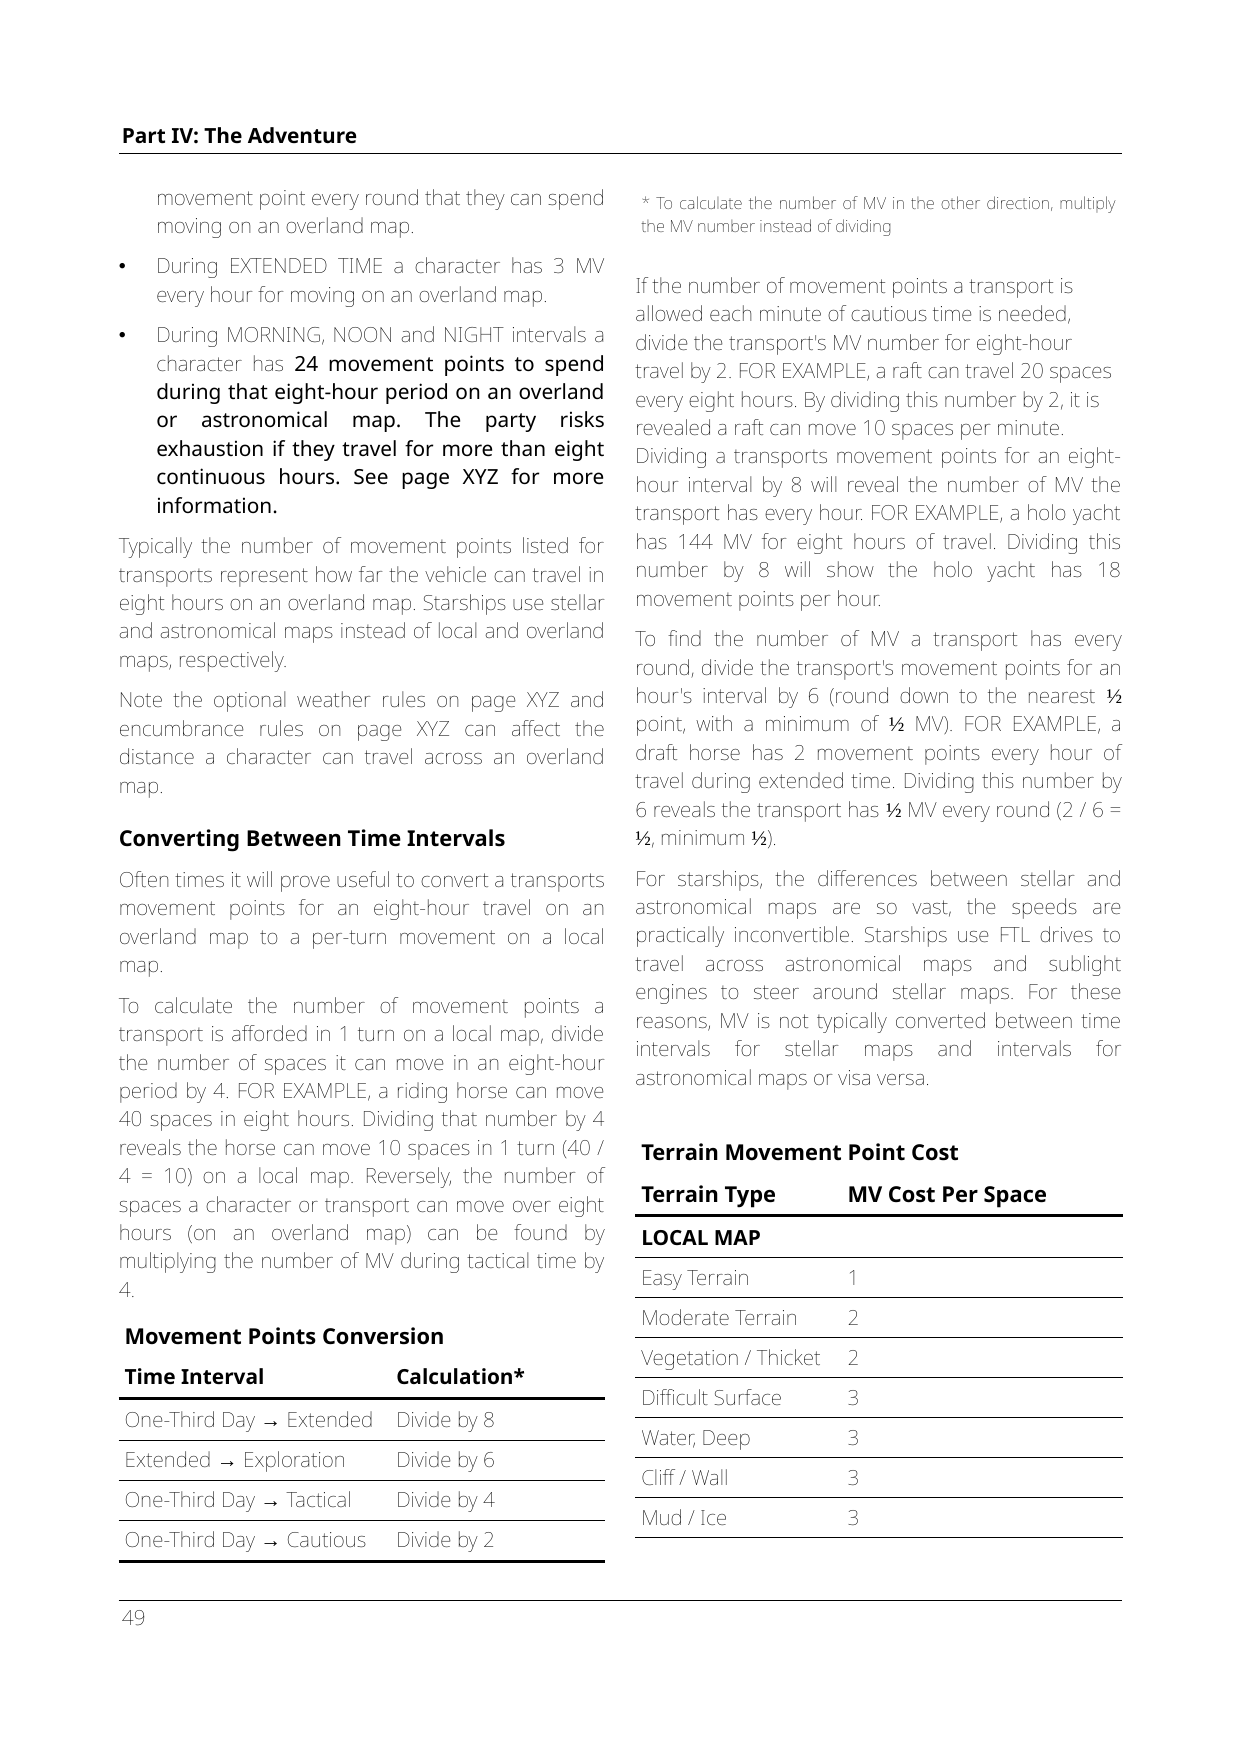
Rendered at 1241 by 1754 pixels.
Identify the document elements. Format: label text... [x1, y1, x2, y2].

table_cell Divide by 8 [390, 1400, 605, 1440]
table_cell Easy Terrain [635, 1258, 841, 1297]
table_cell LOCAL MAP [635, 1217, 1123, 1257]
text To calculate the number of movement points a transport is afforded in 1 turn on a local map, divide the number of spaces it can move in an eight-hour period by 4. FOR EXAMPLE, a riding horse can move 40 spaces in eight hours. Dividing that number by 4 reveals the horse can move 10 spaces in 1 turn (40 / 4 = 10) on a local map. Reversely, the number of spaces a character or transport can move over eight hours (on an overland map) can be found by multiplying the number of MV during tactical time by 4. [118, 991, 605, 1303]
table_header Movement Points Conversion [119, 1316, 605, 1357]
table_cell One-Third Day → Extended [119, 1400, 390, 1440]
table_cell 2 [841, 1298, 1123, 1337]
table_cell * To calculate the number of MV in the other direction, multiply the MV number instead of dividing [635, 183, 1122, 243]
table_cell Divide by 2 [390, 1521, 605, 1560]
text Dividing a transports movement points for an eight-hour interval by 8 will reveal the number of MV the transport has every hour. FOR EXAMPLE, a holo yacht has 144 MV for eight hours of travel. Dividing this number by 8 will show the holo yacht has 18 movement points per hour. [635, 442, 1122, 612]
table_cell Divide by 4 [390, 1481, 605, 1520]
table_cell Difficult Surface [635, 1378, 841, 1417]
table_cell Water, Deep [635, 1418, 841, 1457]
text Typically the number of movement points listed for transports represent how far the vehicle can travel in eight hours on an overland map. Starships use stellar and astronomical maps instead of local and overland maps, respectively. [118, 531, 605, 673]
table_cell Terrain Type [635, 1173, 841, 1214]
text Note the optional weather rules on page XYZ and encumbrance rules on page XYZ can affect the distance a character can travel across an overland map. [118, 686, 605, 799]
table_cell Cliff / Wall [635, 1458, 841, 1497]
list During EXTENDED TIME a character has 3 MV every hour for moving on an overland map. [118, 251, 605, 308]
table_cell 3 [841, 1378, 1123, 1417]
table_cell Moderate Terrain [635, 1298, 841, 1337]
table_cell 3 [841, 1498, 1123, 1537]
table_cell One-Third Day → Tactical [119, 1481, 390, 1520]
table_cell Time Interval [119, 1357, 390, 1397]
text To find the number of MV a transport has every round, divide the transport's movement points for an hour's interval by 6 (round down to the nearest ½ point, with a minimum of ½ MV). FOR EXAMPLE, a draft horse has 2 movement points every hour of travel during extended time. Dividing this number by 6 reveals the transport has ½ MV every round (2 / 6 = ½, minimum ½). [635, 624, 1122, 852]
table_cell 2 [841, 1338, 1123, 1377]
text Often times it will prove useful to convert a transports movement points for an eight-hour travel on an overland map to a per-turn movement on a local map. [118, 865, 605, 979]
text If the number of movement points a transport is allowed each minute of cautious time is needed, divide the transport's MV number for eight-hour travel by 2. FOR EXAMPLE, a raft can travel 20 spaces every eight hours. By dividing this number by 2, it is revealed a raft can move 10 spaces per minute. [635, 271, 1122, 442]
table_cell 3 [841, 1458, 1123, 1497]
text For starships, the differences between stellar and astronomical maps are so vast, the speeds are practically inconvertible. Starships use FTL drives to travel across astronomical maps and sublight engines to steer around stellar maps. For these reasons, MV is not typically converted between time intervals for stellar maps and intervals for astronomical maps or visa versa. [635, 864, 1122, 1091]
table_cell Divide by 6 [390, 1441, 605, 1480]
table_cell Calculation* [390, 1357, 605, 1397]
table_cell MV Cost Per Space [841, 1173, 1123, 1214]
list During MORNING, NOON and NIGHT intervals a character has 24 movement points to spend during that eight-hour period on an overland or astronomical map. The party risks exhaustion if they travel for more than eight continuous hours. See page XYZ for more information. [118, 320, 605, 519]
table_cell One-Third Day → Cautious [119, 1521, 390, 1560]
table_cell 3 [841, 1418, 1123, 1457]
table_header Terrain Movement Point Cost [635, 1132, 1123, 1173]
list movement point every round that they can spend moving on an overland map. [118, 183, 605, 239]
table_cell Mud / Ice [635, 1498, 841, 1537]
table_cell 1 [841, 1258, 1123, 1297]
text Converting Between Time Intervals [118, 823, 605, 853]
table_cell Vegetation / Thicket [635, 1338, 841, 1377]
table_cell Extended → Exploration [119, 1441, 390, 1480]
